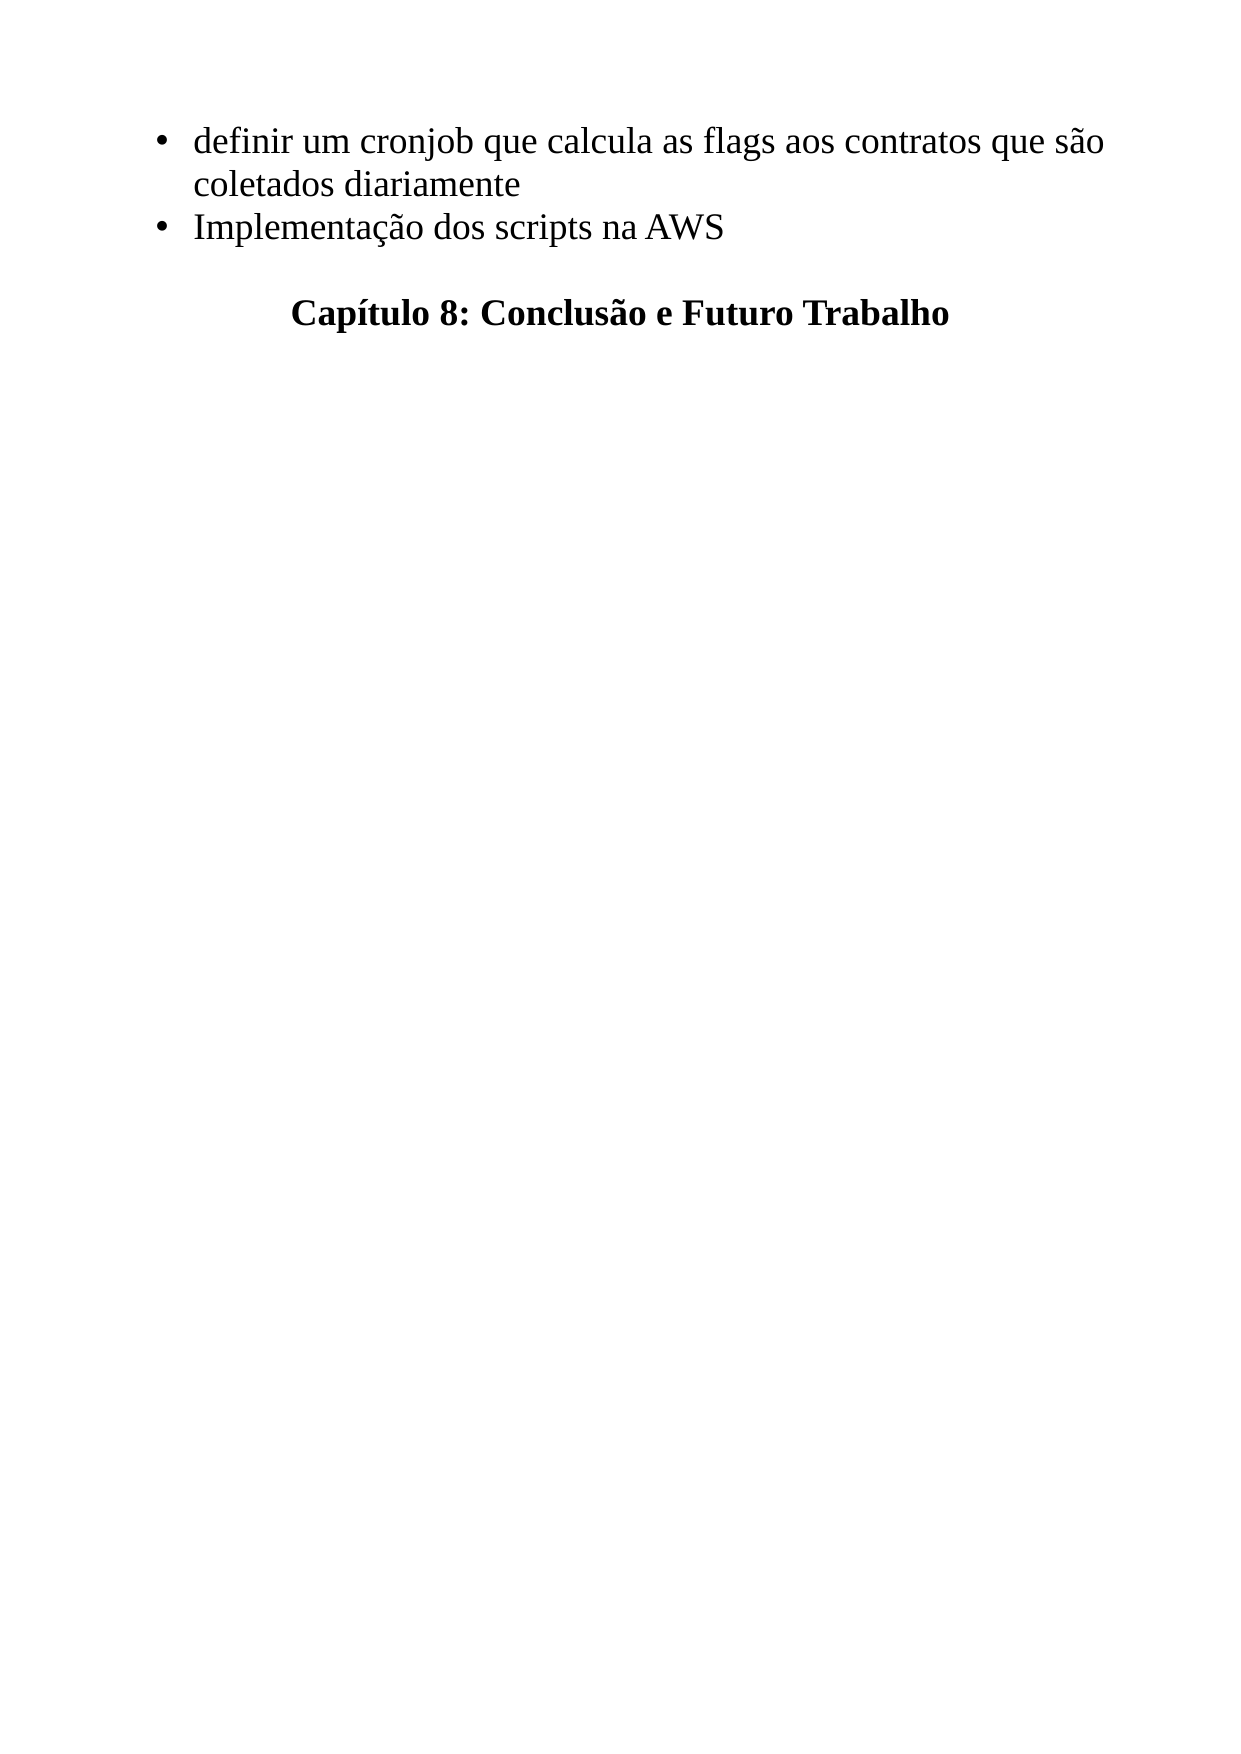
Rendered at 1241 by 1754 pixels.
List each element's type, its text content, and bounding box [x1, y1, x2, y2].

text Capítulo 8: Conclusão e Futuro Trabalho [118, 291, 1122, 334]
list Implementação dos scripts na AWS [156, 204, 1122, 247]
list definir um cronjob que calcula as flags aos contratos que são coletados diariamente [156, 118, 1122, 204]
